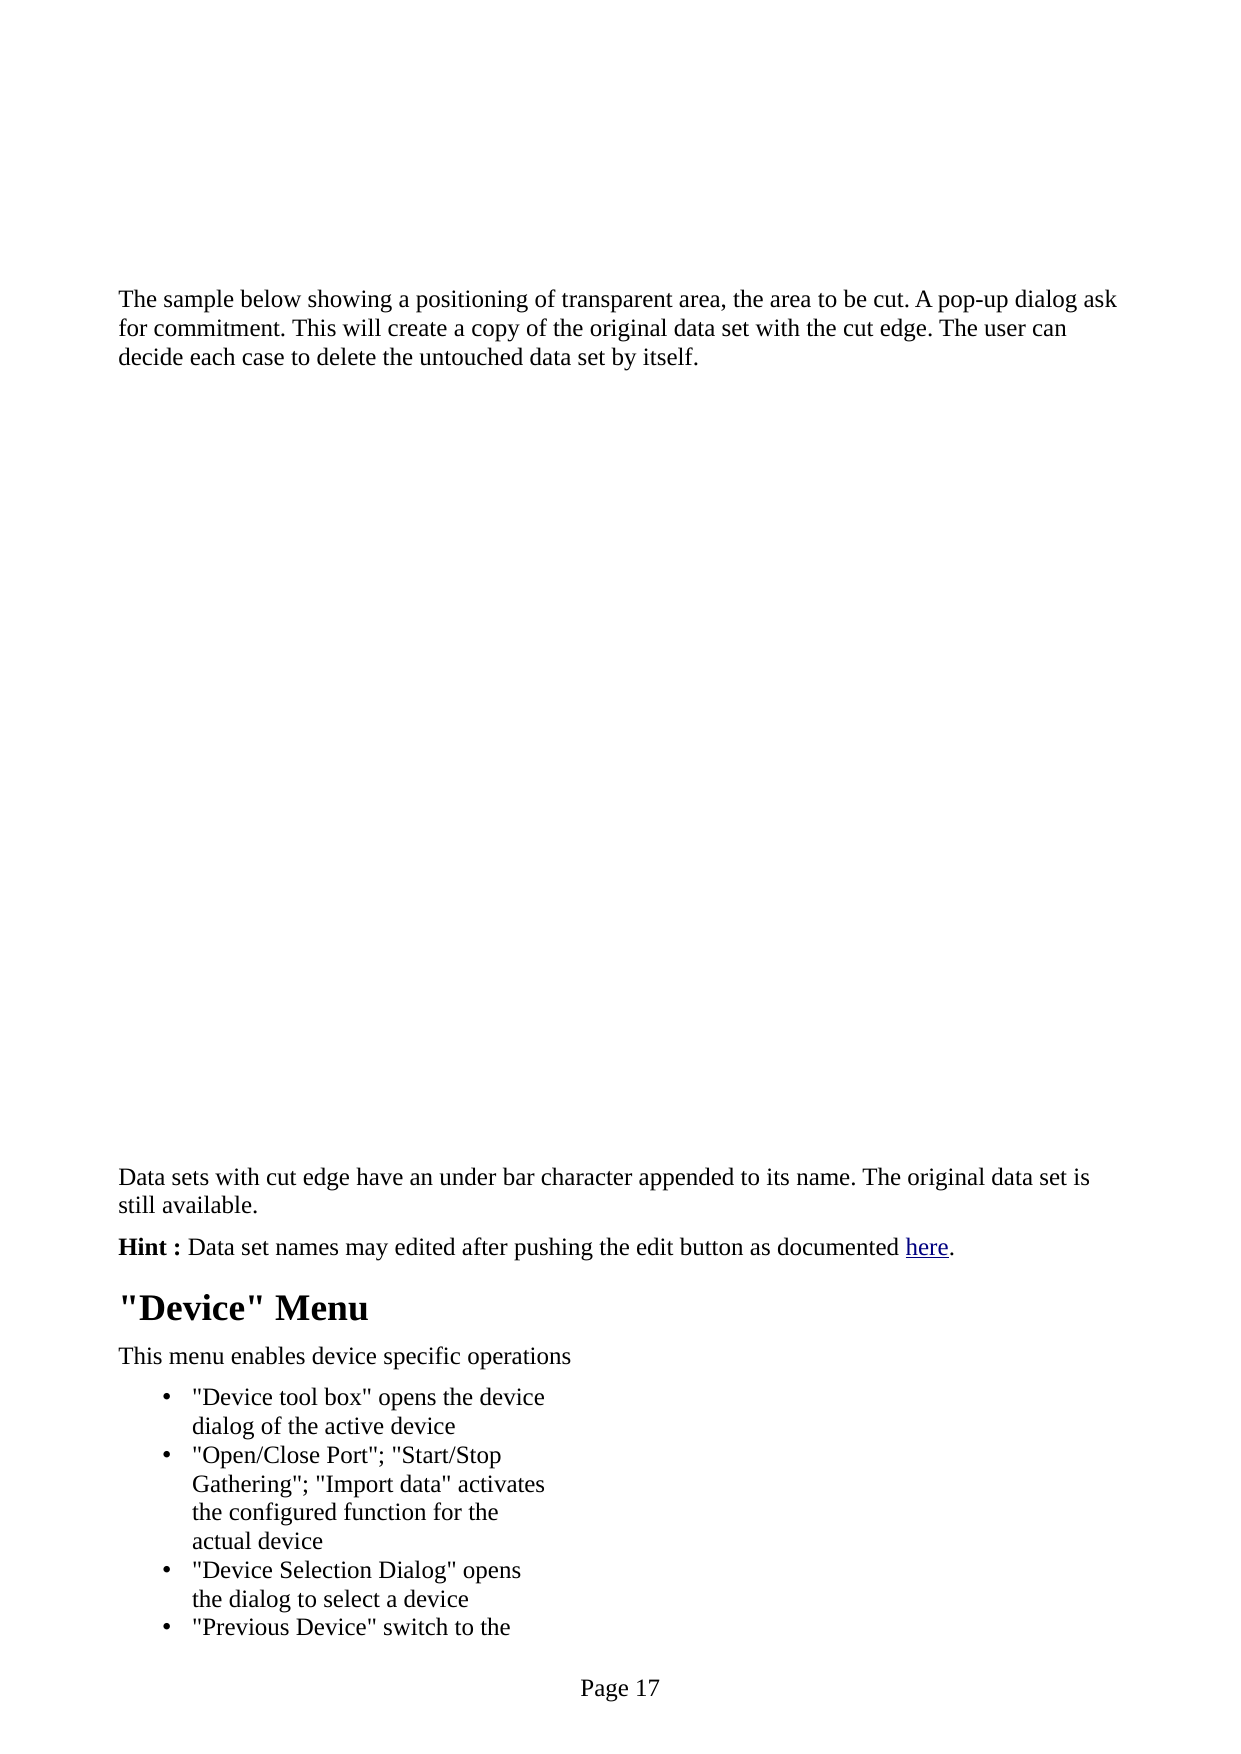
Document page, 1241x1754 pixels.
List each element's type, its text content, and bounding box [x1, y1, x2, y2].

text This menu enables device specific operations [118, 1341, 1122, 1370]
text Hint : Data set names may edited after pushing the edit button as documented here. [118, 1232, 1122, 1261]
subtitle "Device" Menu [118, 1286, 1122, 1329]
text Data sets with cut edge have an under bar character appended to its name. The original data set is still available. [118, 1162, 1122, 1219]
text The sample below showing a positioning of transparent area, the area to be cut. A pop-up dialog ask for commitment. This will create a copy of the original data set with the cut edge. The user can decide each case to delete the untouched data set by itself. [118, 284, 1122, 370]
list "Open/Close Port"; "Start/Stop Gathering"; "Import data" activates the configured function for the actual device [162, 1440, 1122, 1555]
list "Previous Device" switch to the [162, 1612, 1122, 1641]
list "Device Selection Dialog" opens the dialog to select a device [162, 1555, 1122, 1612]
list "Device tool box" opens the device dialog of the active device [162, 1382, 1122, 1440]
